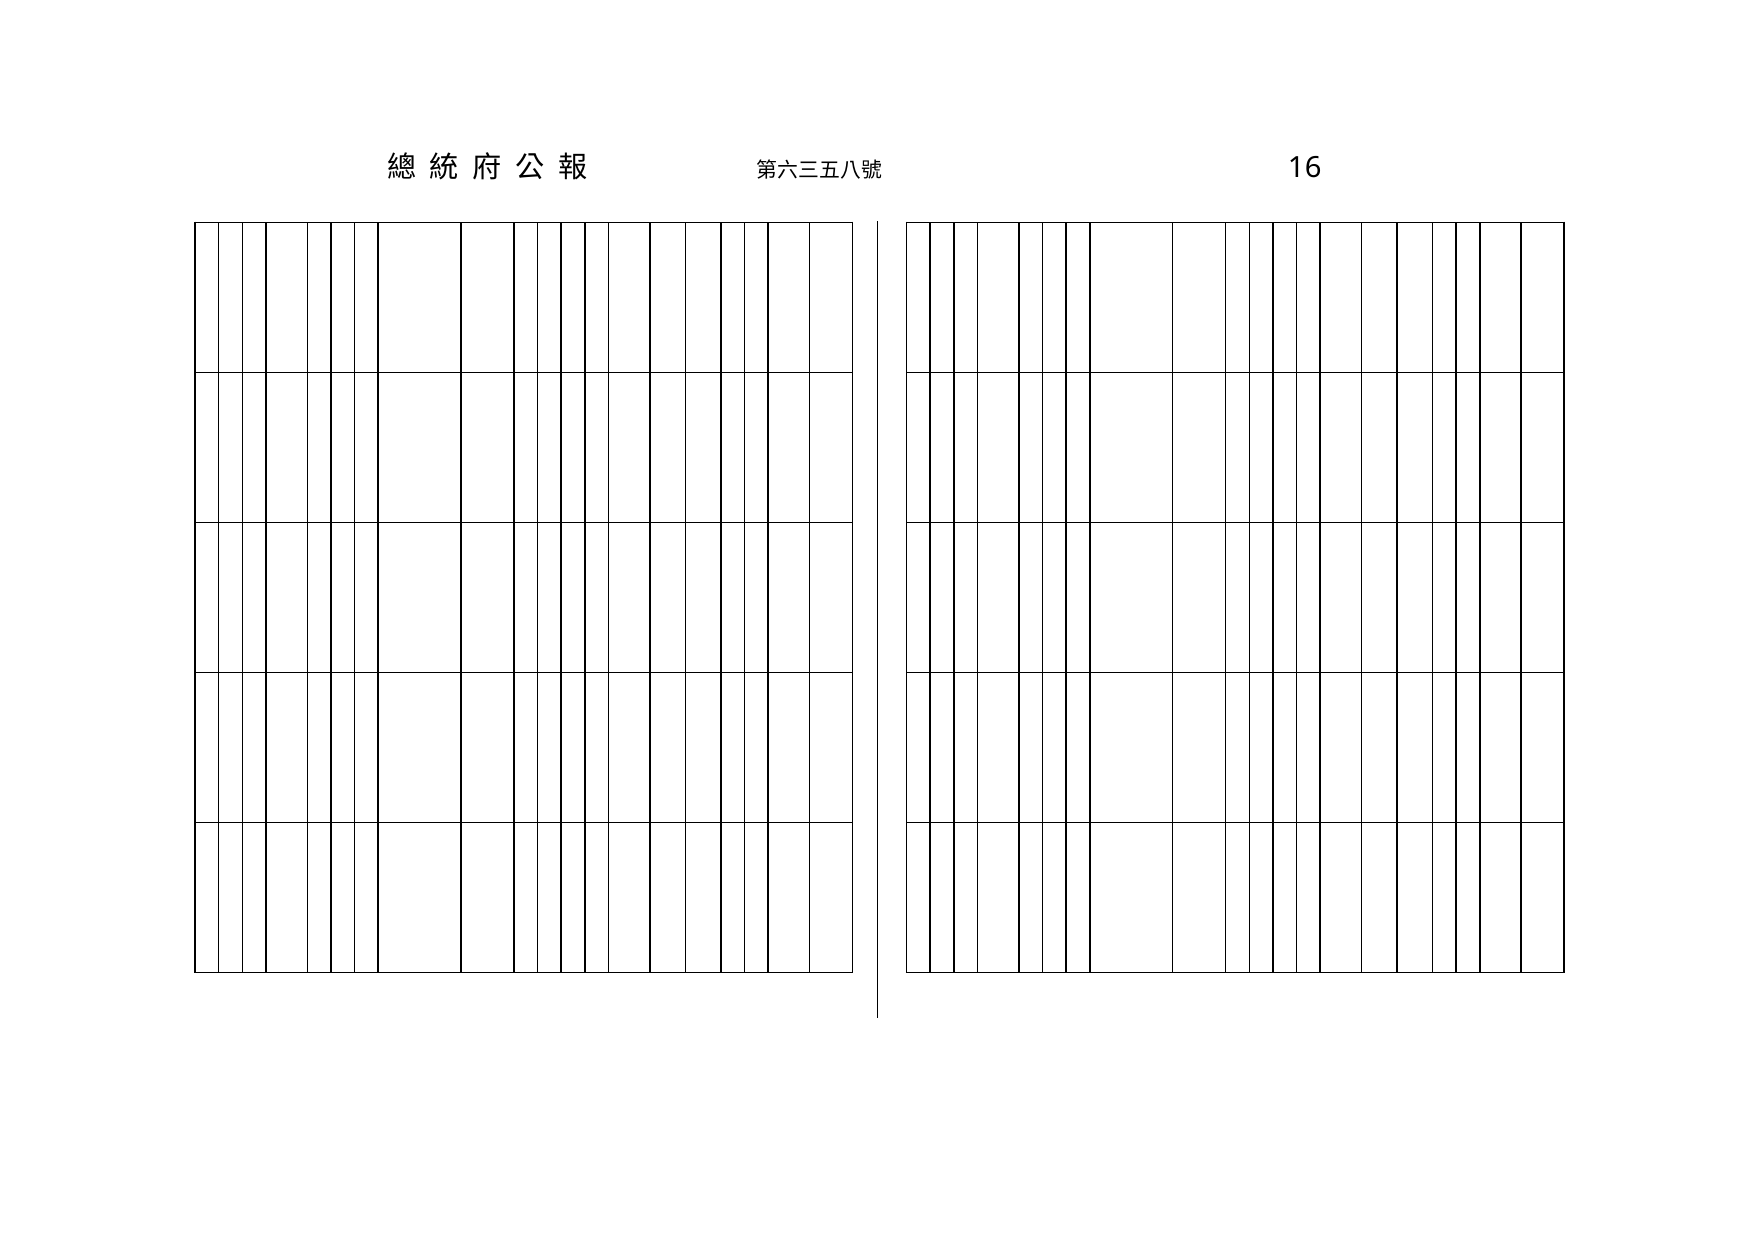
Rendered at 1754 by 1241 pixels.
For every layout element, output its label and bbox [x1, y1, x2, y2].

table_cell [308, 373, 330, 522]
table_cell [978, 673, 1018, 822]
table_cell [586, 373, 608, 522]
table_cell [686, 823, 720, 972]
table_cell [1297, 373, 1319, 522]
table_cell [1226, 223, 1249, 372]
table_cell [651, 523, 685, 672]
table_cell [955, 523, 977, 672]
table_cell [931, 223, 953, 372]
table_cell [462, 523, 513, 672]
table_cell [243, 223, 265, 372]
table_cell [609, 373, 649, 522]
table_cell [1226, 673, 1249, 822]
table_cell [1433, 673, 1455, 822]
table_cell [686, 223, 720, 372]
table_cell [745, 823, 767, 972]
table_cell [651, 373, 685, 522]
table_cell [1020, 673, 1042, 822]
table_cell [1173, 523, 1225, 672]
table_cell [1457, 673, 1479, 822]
table_cell [1226, 823, 1249, 972]
table_cell [810, 823, 852, 972]
table_cell [355, 223, 377, 372]
table_cell [379, 223, 460, 372]
table_cell [1043, 373, 1065, 522]
table_cell [1321, 673, 1361, 822]
table_cell [1274, 823, 1296, 972]
table_cell [1020, 223, 1042, 372]
table_cell [907, 673, 929, 822]
table_cell [1321, 223, 1361, 372]
table_cell [1362, 673, 1396, 822]
table_cell [1173, 223, 1225, 372]
table_cell [538, 523, 560, 672]
table_cell [355, 673, 377, 822]
table_cell [1091, 823, 1172, 972]
table_cell [462, 823, 513, 972]
table_cell [745, 373, 767, 522]
table_cell [332, 223, 354, 372]
table_cell [308, 673, 330, 822]
table_cell [722, 223, 744, 372]
table_cell [219, 373, 242, 522]
table_cell [1091, 523, 1172, 672]
table_cell [1321, 823, 1361, 972]
table_cell [1297, 823, 1319, 972]
table_cell [538, 223, 560, 372]
table_cell [1522, 823, 1563, 972]
table_cell [267, 523, 307, 672]
table_cell [1481, 523, 1520, 672]
table_cell [609, 673, 649, 822]
table_cell [769, 373, 809, 522]
table_cell [243, 823, 265, 972]
table_cell [955, 223, 977, 372]
table_cell [1457, 373, 1479, 522]
table_cell [1250, 373, 1272, 522]
table_cell [1250, 673, 1272, 822]
table_cell [1481, 223, 1520, 372]
table_cell [1173, 373, 1225, 522]
table_cell [1398, 523, 1432, 672]
table_cell [609, 223, 649, 372]
table_cell [538, 823, 560, 972]
table_cell [332, 673, 354, 822]
table_cell [1321, 523, 1361, 672]
table_cell [1067, 373, 1089, 522]
table_cell [1043, 223, 1065, 372]
table_cell [243, 373, 265, 522]
table_cell [1020, 373, 1042, 522]
table_cell [1173, 673, 1225, 822]
table_cell [1226, 373, 1249, 522]
table_cell [686, 673, 720, 822]
table_cell [515, 823, 537, 972]
table_cell [609, 523, 649, 672]
table_cell [219, 523, 242, 672]
table_cell [978, 523, 1018, 672]
table_cell [651, 673, 685, 822]
table_cell [243, 673, 265, 822]
table_cell [745, 523, 767, 672]
table_cell [1173, 823, 1225, 972]
table_cell [769, 223, 809, 372]
table_cell [1433, 373, 1455, 522]
table_cell [769, 823, 809, 972]
table_cell [1067, 823, 1089, 972]
table_cell [196, 673, 218, 822]
table_cell [1522, 673, 1563, 822]
table_cell [379, 523, 460, 672]
table_cell [1481, 673, 1520, 822]
table_cell [1067, 223, 1089, 372]
table_cell [1091, 673, 1172, 822]
table_cell [1020, 523, 1042, 672]
table_cell [1297, 223, 1319, 372]
table_cell [1522, 373, 1563, 522]
table_cell [196, 223, 218, 372]
table_cell [722, 823, 744, 972]
table_cell [1398, 823, 1432, 972]
table_cell [355, 823, 377, 972]
table_cell [586, 523, 608, 672]
table_cell [686, 523, 720, 672]
table_cell [745, 673, 767, 822]
table_cell [196, 823, 218, 972]
table_cell [955, 823, 977, 972]
table_cell [1091, 223, 1172, 372]
table_cell [1398, 673, 1432, 822]
table_cell [267, 223, 307, 372]
table_cell [562, 223, 584, 372]
table_cell [810, 223, 852, 372]
table_cell [722, 523, 744, 672]
table_cell [332, 523, 354, 672]
table_cell [931, 523, 953, 672]
table_cell [1398, 223, 1432, 372]
table_cell [1457, 523, 1479, 672]
table_cell [907, 373, 929, 522]
table_cell [651, 223, 685, 372]
table_cell [538, 373, 560, 522]
table_cell [907, 823, 929, 972]
table_cell [586, 673, 608, 822]
table_cell [931, 373, 953, 522]
table_cell [978, 373, 1018, 522]
table_cell [267, 373, 307, 522]
table_cell [379, 673, 460, 822]
table_cell [1433, 523, 1455, 672]
table_cell [1043, 673, 1065, 822]
table_cell [1274, 673, 1296, 822]
table_cell [196, 373, 218, 522]
table_cell [196, 523, 218, 672]
table_cell [538, 673, 560, 822]
table_cell [1297, 523, 1319, 672]
table_cell [462, 673, 513, 822]
table_cell [1398, 373, 1432, 522]
table_cell [308, 523, 330, 672]
table_cell [931, 823, 953, 972]
table_cell [810, 373, 852, 522]
table_cell [267, 823, 307, 972]
table_cell [1362, 373, 1396, 522]
table_cell [379, 373, 460, 522]
table_cell [931, 673, 953, 822]
table_cell [308, 823, 330, 972]
table_cell [978, 223, 1018, 372]
table_cell [722, 373, 744, 522]
table_cell [1274, 223, 1296, 372]
table_cell [1043, 823, 1065, 972]
table_cell [462, 373, 513, 522]
table_cell [1457, 223, 1479, 372]
table_cell [515, 373, 537, 522]
table_cell [332, 373, 354, 522]
table_cell [1433, 823, 1455, 972]
table_cell [745, 223, 767, 372]
table_cell [978, 823, 1018, 972]
table_cell [379, 823, 460, 972]
table_cell [1481, 823, 1520, 972]
table_cell [355, 523, 377, 672]
table_cell [1226, 523, 1249, 672]
table_cell [1020, 823, 1042, 972]
table_cell [1274, 523, 1296, 672]
table_cell [955, 673, 977, 822]
table_cell [651, 823, 685, 972]
table_cell [586, 823, 608, 972]
table_cell [515, 223, 537, 372]
table_cell [219, 223, 242, 372]
table_cell [1067, 523, 1089, 672]
table_cell [722, 673, 744, 822]
table_cell [1522, 523, 1563, 672]
table_cell [332, 823, 354, 972]
table_cell [1457, 823, 1479, 972]
table_cell [1250, 223, 1272, 372]
table_cell [1250, 523, 1272, 672]
table_cell [243, 523, 265, 672]
table_cell [1250, 823, 1272, 972]
table_cell [1321, 373, 1361, 522]
table_cell [1433, 223, 1455, 372]
table_cell [1362, 823, 1396, 972]
table_cell [609, 823, 649, 972]
table_cell [686, 373, 720, 522]
table_cell [1067, 673, 1089, 822]
table_cell [907, 523, 929, 672]
table_cell [219, 673, 242, 822]
table_cell [1362, 223, 1396, 372]
table_cell [907, 223, 929, 372]
table_cell [267, 673, 307, 822]
table_cell [1522, 223, 1563, 372]
table_cell [1274, 373, 1296, 522]
table_cell [515, 523, 537, 672]
table_cell [355, 373, 377, 522]
table_cell [515, 673, 537, 822]
table_cell [1362, 523, 1396, 672]
table_cell [810, 673, 852, 822]
table_cell [810, 523, 852, 672]
table_cell [1091, 373, 1172, 522]
table_cell [586, 223, 608, 372]
table_cell [562, 673, 584, 822]
table_cell [308, 223, 330, 372]
table_cell [462, 223, 513, 372]
table_cell [562, 373, 584, 522]
table_cell [562, 823, 584, 972]
table_cell [219, 823, 242, 972]
table_cell [562, 523, 584, 672]
table_cell [1043, 523, 1065, 672]
table_cell [769, 523, 809, 672]
table_cell [769, 673, 809, 822]
table_cell [1481, 373, 1520, 522]
table_cell [1297, 673, 1319, 822]
table_cell [955, 373, 977, 522]
